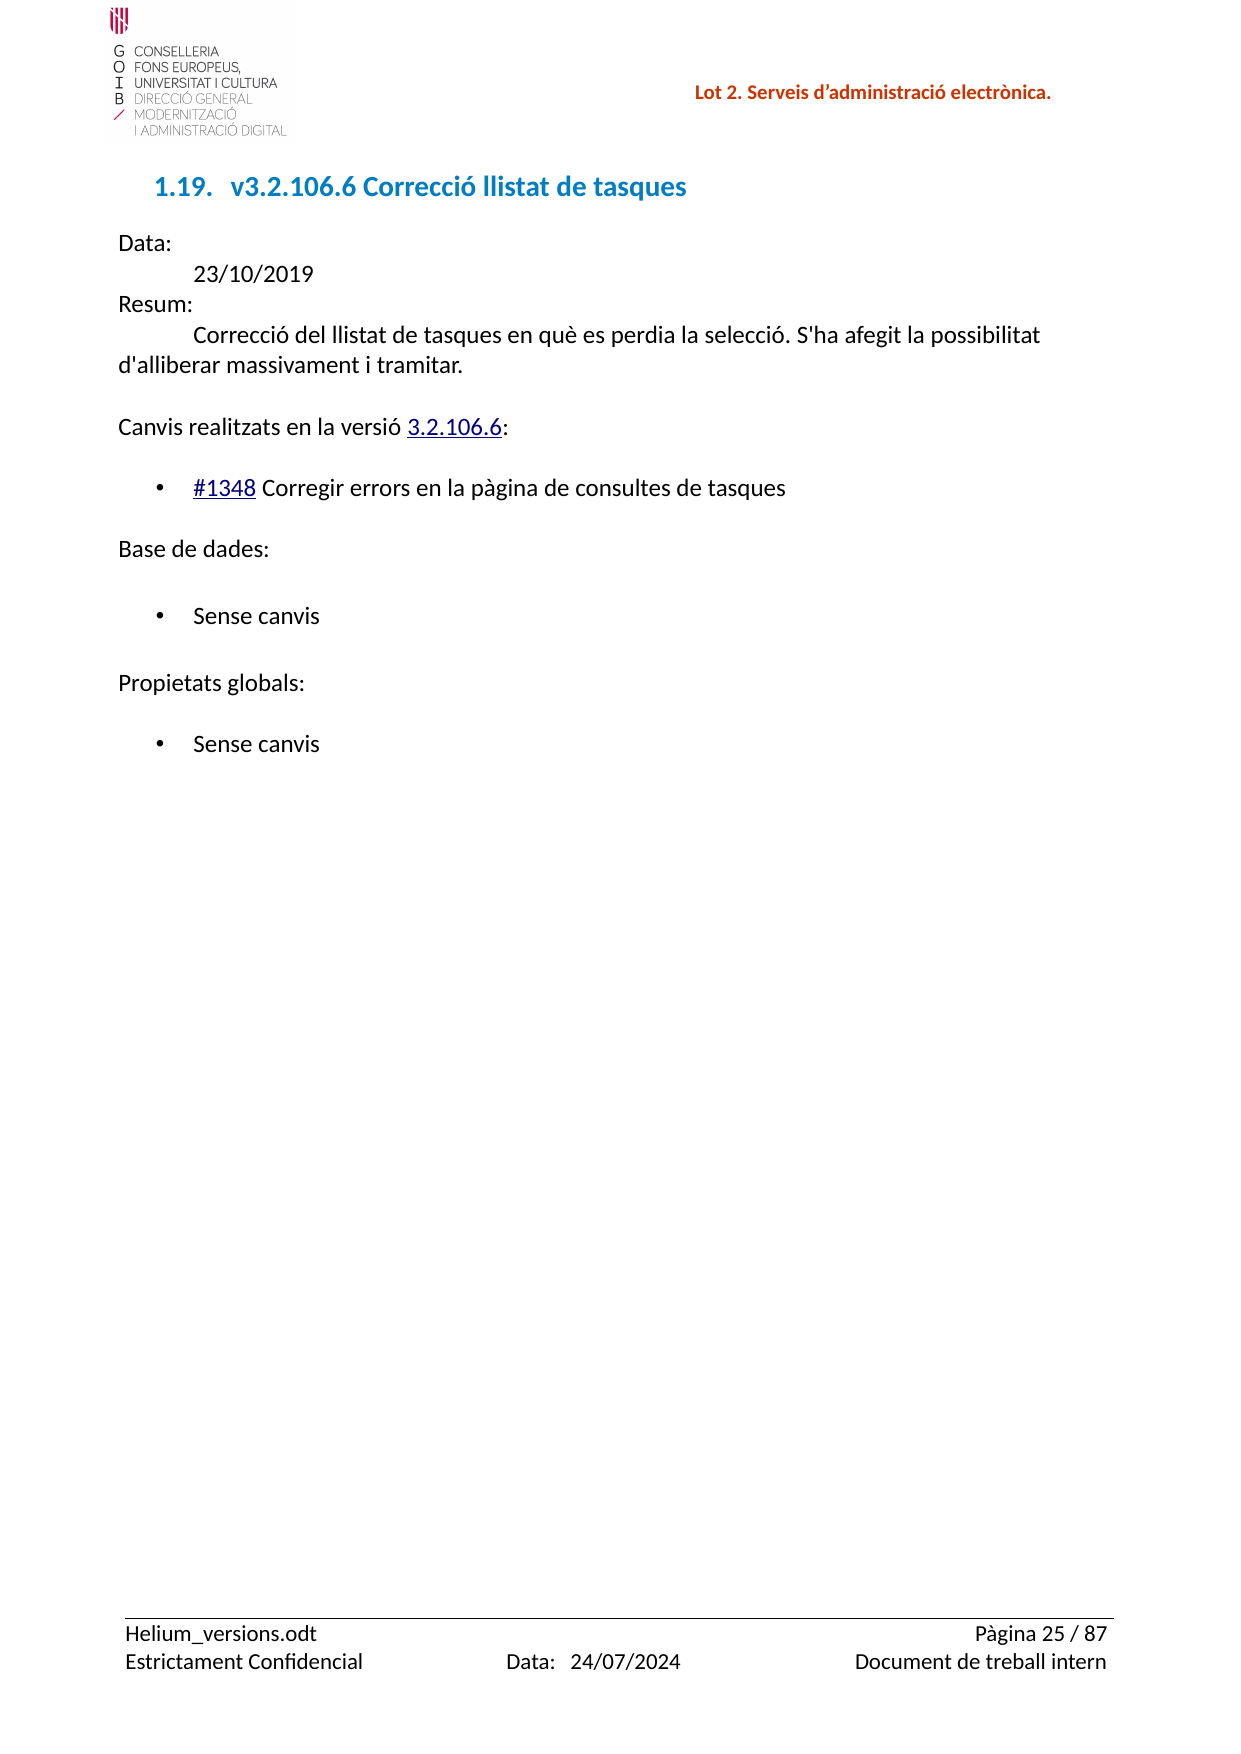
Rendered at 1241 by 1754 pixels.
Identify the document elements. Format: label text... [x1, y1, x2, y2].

list #1348 Corregir errors en la pàgina de consultes de tasques [156, 472, 1122, 502]
text Base de dades: [118, 533, 1122, 563]
text Canvis realitzats en la versió 3.2.106.6: [118, 411, 1122, 441]
list Sense canvis [156, 600, 1122, 630]
text Correcció del llistat de tasques en què es perdia la selecció. S'ha afegit la possibilitat d'alliberar massivament i tramitar. [118, 319, 1122, 380]
text Propietats globals: [118, 667, 1122, 697]
picture [100, 0, 297, 144]
text Resum: [118, 289, 1122, 319]
text 23/10/2019 [118, 258, 1122, 289]
subtitle v3.2.106.6 Correcció llistat de tasques [153, 168, 1122, 204]
list Sense canvis [156, 728, 1122, 758]
text Data: [118, 228, 1122, 258]
